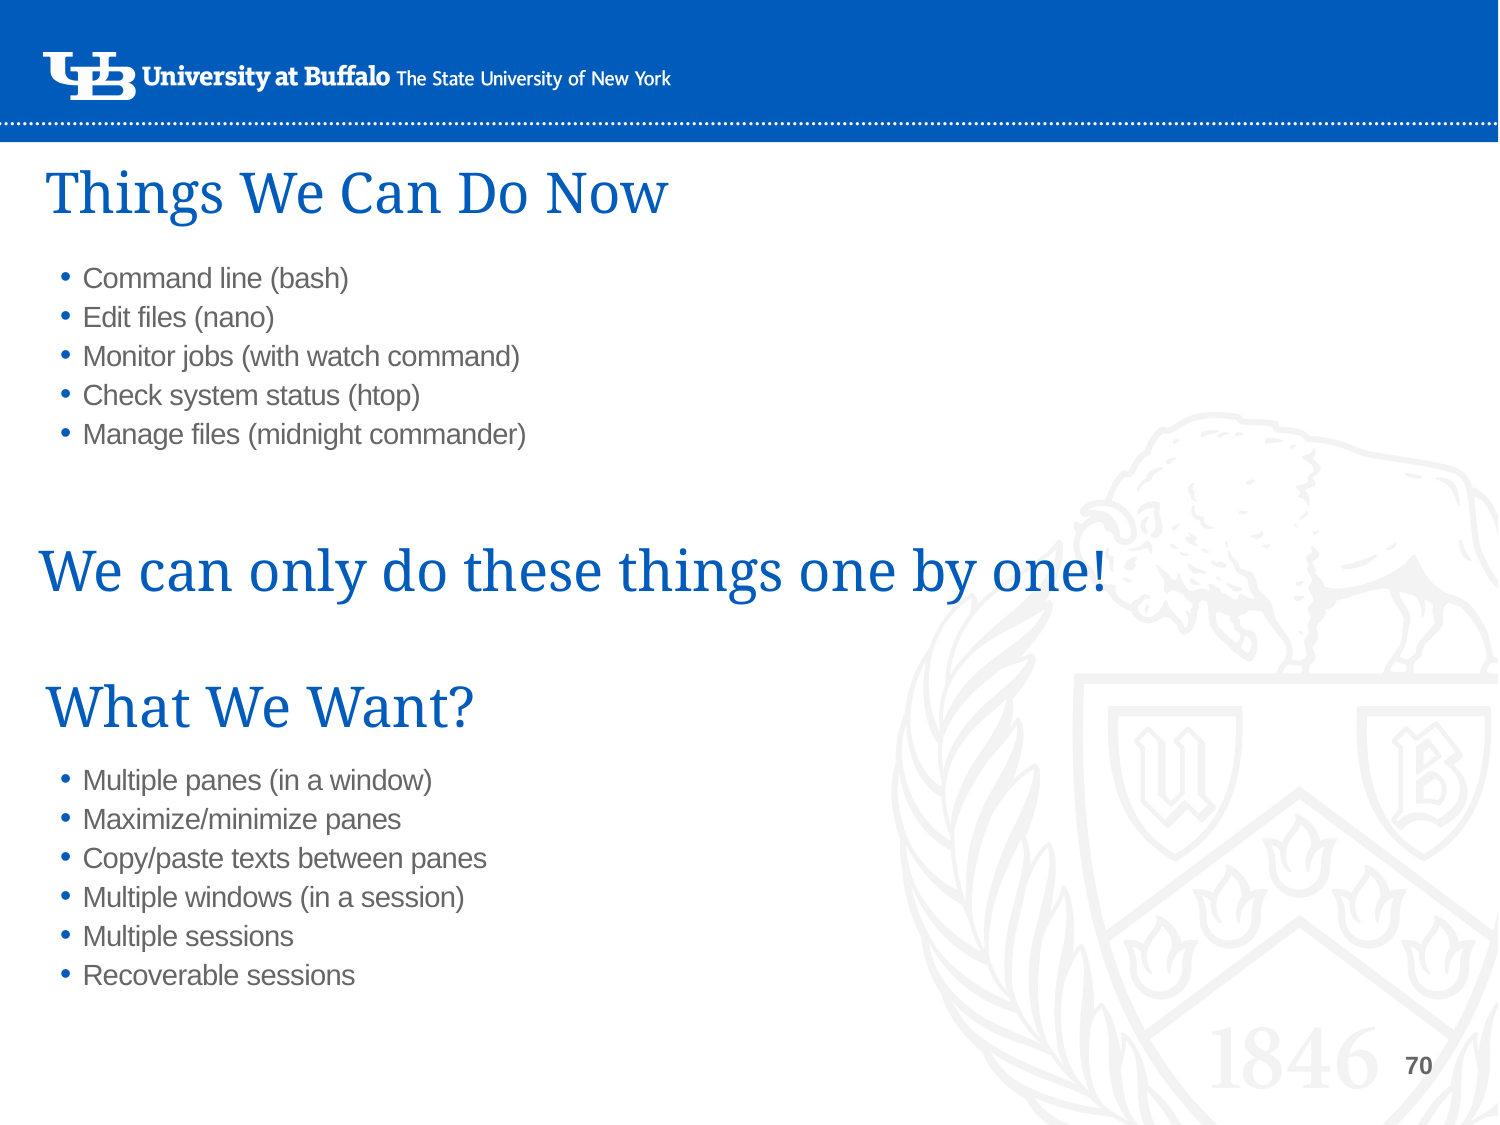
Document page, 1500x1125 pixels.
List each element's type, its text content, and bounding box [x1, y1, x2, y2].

title Things We Can Do Now [30, 153, 1387, 233]
title We can only do these things one by one! [23, 519, 1381, 610]
list Multiple panes (in a window) Maximize/minimize panes Copy/paste texts between panes Multiple windows (in a session) Multiple sessions Recoverable sessions [30, 758, 976, 975]
title What We Want? [30, 667, 1387, 746]
list Command line (bash) Edit files (nano) Monitor jobs (with watch command) Check system status (htop) Manage files (midnight commander) [30, 256, 976, 473]
picture [0, 0, 1499, 1125]
